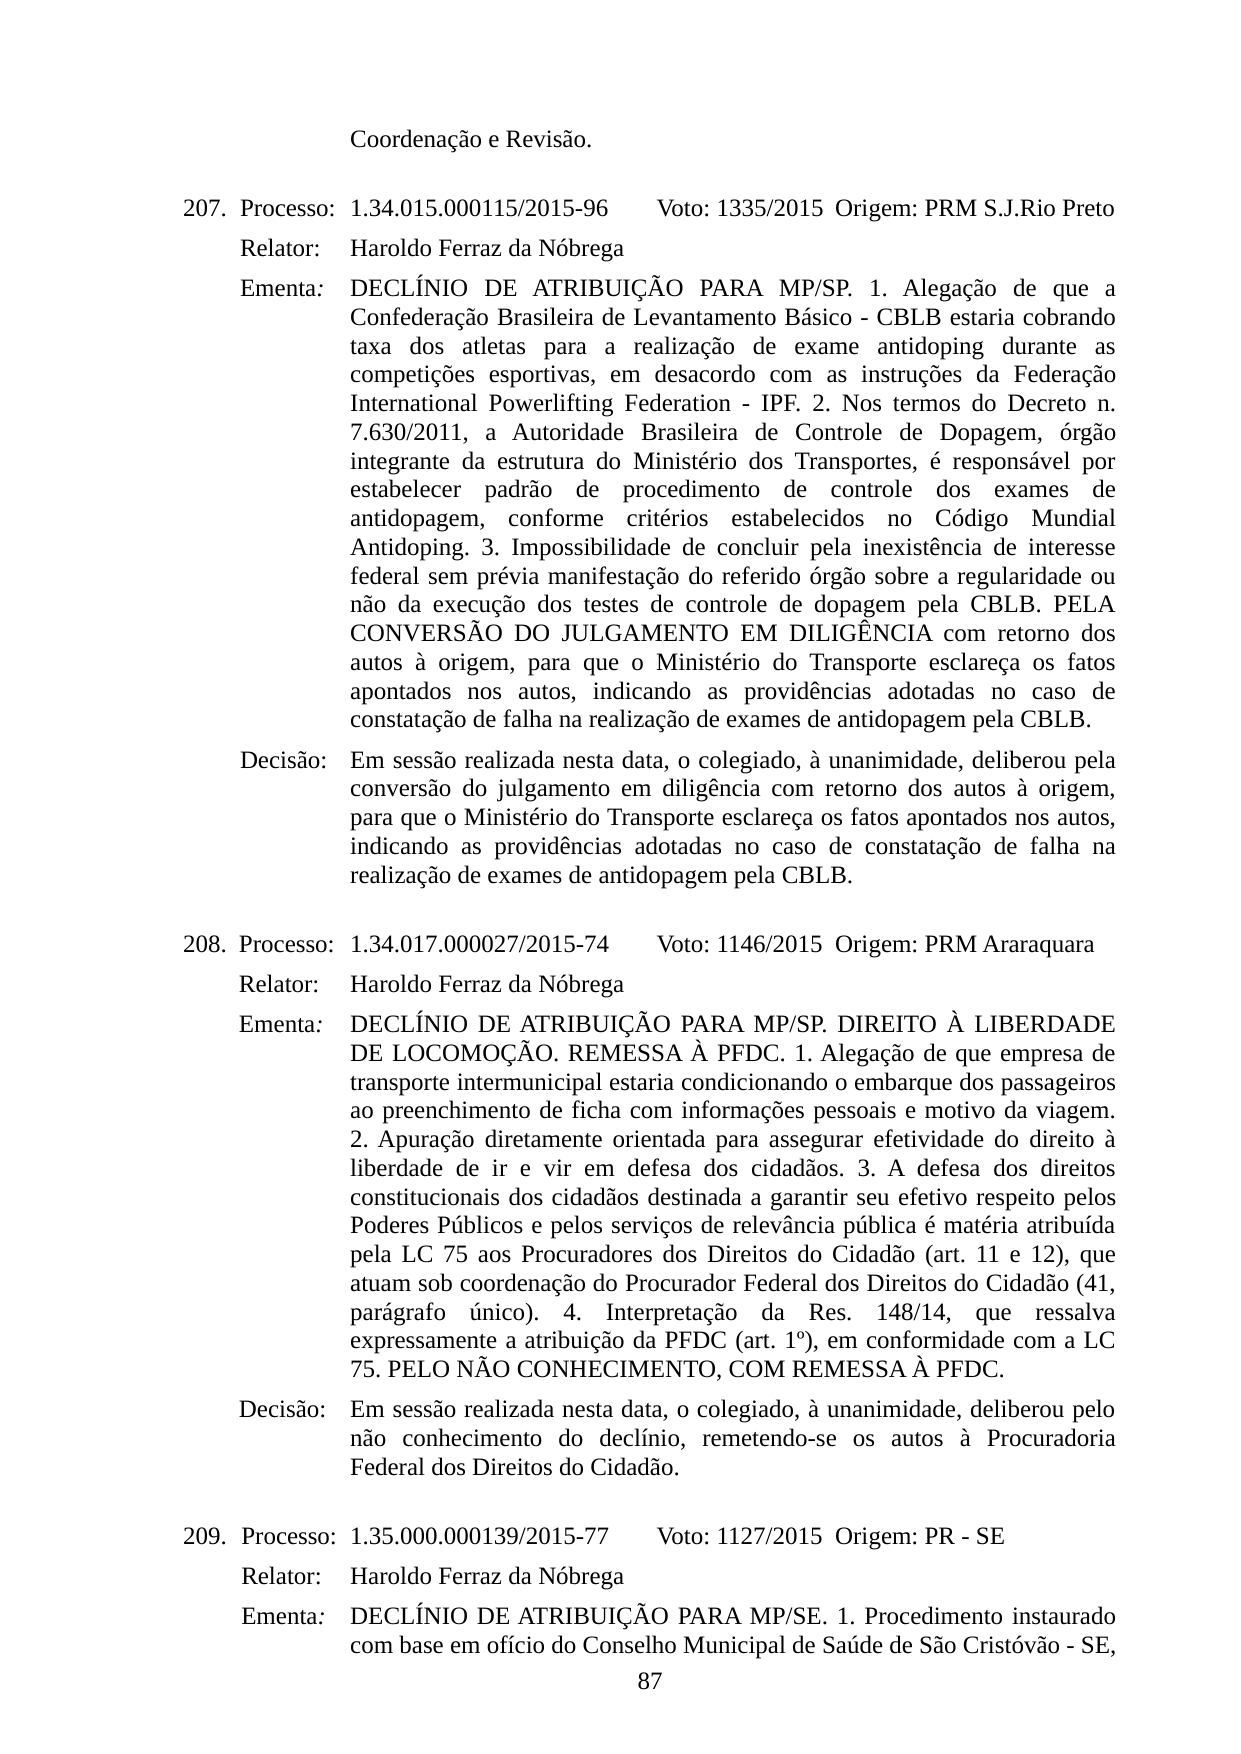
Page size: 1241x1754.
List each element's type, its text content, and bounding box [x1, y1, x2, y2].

table_cell [234, 118, 344, 158]
table_cell [177, 227, 234, 267]
table_cell DECLÍNIO DE ATRIBUIÇÃO PARA MP/SE. 1. Procedimento instaurado com base em ofício do Conselho Municipal de Saúde de São Cristóvão - SE, [344, 1595, 1122, 1664]
table_cell Ementa: [234, 268, 344, 739]
table_header 1.34.017.000027/2015-74 [344, 923, 651, 963]
table_cell Ementa: [233, 1003, 344, 1388]
table_cell [177, 739, 234, 894]
table_cell Haroldo Ferraz da Nóbrega [344, 1555, 1122, 1595]
table_cell DECLÍNIO DE ATRIBUIÇÃO PARA MP/SP. 1. Alegação de que a Confederação Brasileira de Levantamento Básico - CBLB estaria cobrando taxa dos atletas para a realização de exame antidoping durante as competições esportivas, em desacordo com as instruções da Federação International Powerlifting Federation - IPF. 2. Nos termos do Decreto n. 7.630/2011, a Autoridade Brasileira de Controle de Dopagem, órgão integrante da estrutura do Ministério dos Transportes, é responsável por estabelecer padrão de procedimento de controle dos exames de antidopagem, conforme critérios estabelecidos no Código Mundial Antidoping. 3. Impossibilidade de concluir pela inexistência de interesse federal sem prévia manifestação do referido órgão sobre a regularidade ou não da execução dos testes de controle de dopagem pela CBLB. PELA CONVERSÃO DO JULGAMENTO EM DILIGÊNCIA com retorno dos autos à origem, para que o Ministério do Transporte esclareça os fatos apontados nos autos, indicando as providências adotadas no caso de constatação de falha na realização de exames de antidopagem pela CBLB. [344, 268, 1122, 739]
table_header Origem: PRM Araraquara [829, 923, 1122, 963]
table_cell Coordenação e Revisão. [344, 118, 1122, 158]
table_header Voto: 1127/2015 [651, 1515, 829, 1555]
table_header 1.35.000.000139/2015-77 [344, 1515, 651, 1555]
table_cell Relator: [235, 1555, 344, 1595]
table_cell Decisão: [233, 1389, 344, 1486]
table_header Origem: PRM S.J.Rio Preto [829, 187, 1122, 227]
table_header 209. [177, 1515, 235, 1555]
table_cell Em sessão realizada nesta data, o colegiado, à unanimidade, deliberou pelo não conhecimento do declínio, remetendo-se os autos à Procuradoria Federal dos Direitos do Cidadão. [344, 1389, 1122, 1486]
table_header Origem: PR - SE [829, 1515, 1122, 1555]
table_cell [177, 1003, 233, 1388]
table_header Voto: 1146/2015 [651, 923, 829, 963]
table_cell Relator: [233, 963, 344, 1003]
table_header Processo: [235, 1515, 344, 1555]
table_cell Haroldo Ferraz da Nóbrega [344, 963, 1122, 1003]
table_cell Haroldo Ferraz da Nóbrega [344, 227, 1122, 267]
table_header Processo: [234, 187, 344, 227]
table_cell [177, 1389, 233, 1486]
table_cell [177, 1555, 235, 1595]
table_cell [177, 268, 234, 739]
table_cell [177, 963, 233, 1003]
table_cell Decisão: [234, 739, 344, 894]
table_cell [177, 1595, 235, 1664]
table_cell [177, 118, 234, 158]
table_cell Ementa: [235, 1595, 344, 1664]
table_cell DECLÍNIO DE ATRIBUIÇÃO PARA MP/SP. DIREITO À LIBERDADE DE LOCOMOÇÃO. REMESSA À PFDC. 1. Alegação de que empresa de transporte intermunicipal estaria condicionando o embarque dos passageiros ao preenchimento de ficha com informações pessoais e motivo da viagem. 2. Apuração diretamente orientada para assegurar efetividade do direito à liberdade de ir e vir em defesa dos cidadãos. 3. A defesa dos direitos constitucionais dos cidadãos destinada a garantir seu efetivo respeito pelos Poderes Públicos e pelos serviços de relevância pública é matéria atribuída pela LC 75 aos Procuradores dos Direitos do Cidadão (art. 11 e 12), que atuam sob coordenação do Procurador Federal dos Direitos do Cidadão (41, parágrafo único). 4. Interpretação da Res. 148/14, que ressalva expressamente a atribuição da PFDC (art. 1º), em conformidade com a LC 75. PELO NÃO CONHECIMENTO, COM REMESSA À PFDC. [344, 1003, 1122, 1388]
table_cell Em sessão realizada nesta data, o colegiado, à unanimidade, deliberou pela conversão do julgamento em diligência com retorno dos autos à origem, para que o Ministério do Transporte esclareça os fatos apontados nos autos, indicando as providências adotadas no caso de constatação de falha na realização de exames de antidopagem pela CBLB. [344, 739, 1122, 894]
table_cell Relator: [234, 227, 344, 267]
table_header 207. [177, 187, 234, 227]
table_header Voto: 1335/2015 [651, 187, 829, 227]
table_header 1.34.015.000115/2015-96 [344, 187, 651, 227]
table_header Processo: [233, 923, 344, 963]
table_header 208. [177, 923, 233, 963]
